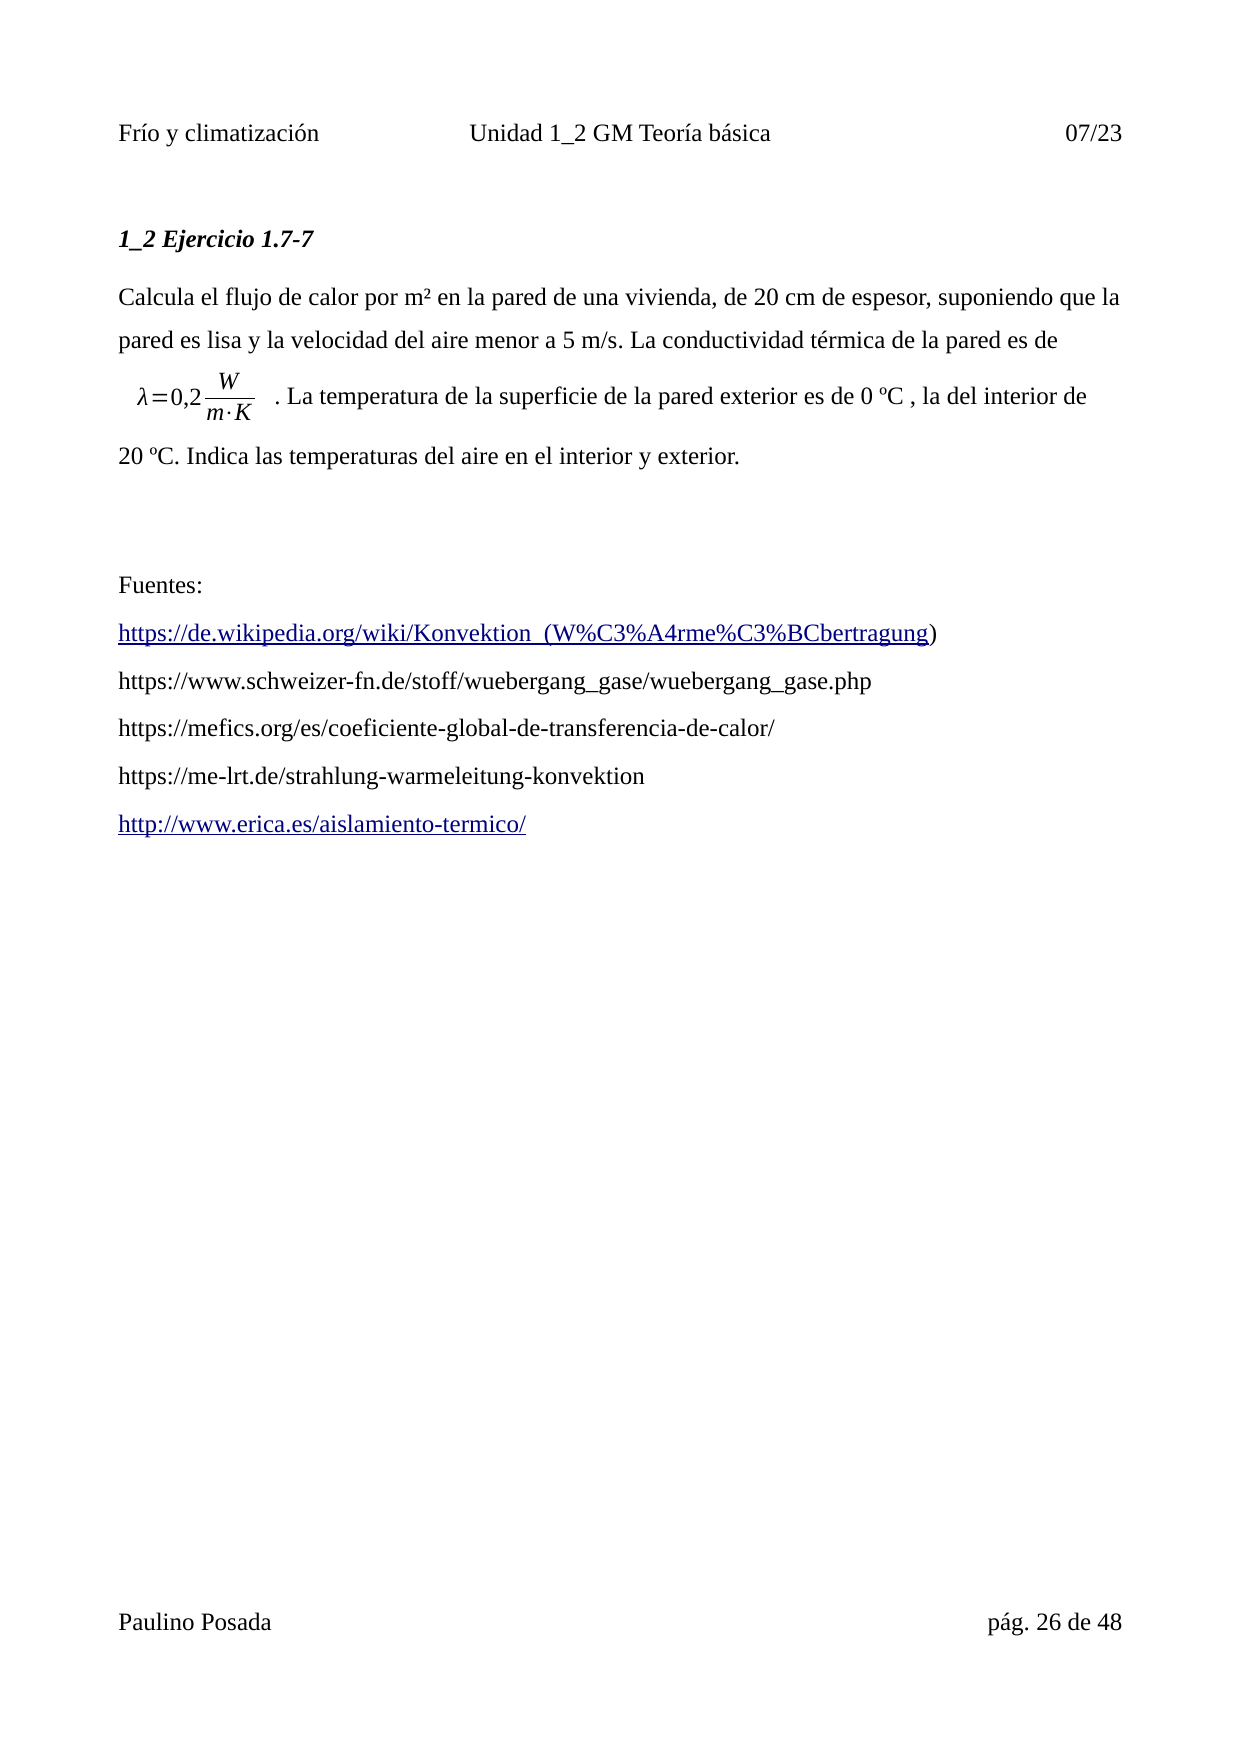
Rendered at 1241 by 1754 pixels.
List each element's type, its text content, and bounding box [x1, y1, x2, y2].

text https://de.wikipedia.org/wiki/Konvektion_(W%C3%A4rme%C3%BCbertragung) [118, 618, 1122, 647]
text https://mefics.org/es/coeficiente-global-de-transferencia-de-calor/ [118, 713, 1122, 742]
text https://me-lrt.de/strahlung-warmeleitung-konvektion [118, 761, 1122, 790]
text http://www.erica.es/aislamiento-termico/ [118, 809, 1122, 837]
text https://www.schweizer-fn.de/stoff/wuebergang_gase/wuebergang_gase.php [118, 666, 1122, 694]
text 1_2 Ejercicio 1.7-7 [118, 224, 1122, 253]
text 20 ºC. Indica las temperaturas del aire en el interior y exterior. [118, 441, 1122, 470]
text Fuentes: [118, 571, 1122, 599]
text Calcula el flujo de calor por m² en la pared de una vivienda, de 20 cm de espesor, suponiendo que la pared es lisa y la velocidad del aire menor a 5 m/s. La conductividad térmica de la pared es de. La temperatura de la superficie de la pared exterior es de 0 ºC , la del interior de [118, 282, 1122, 427]
